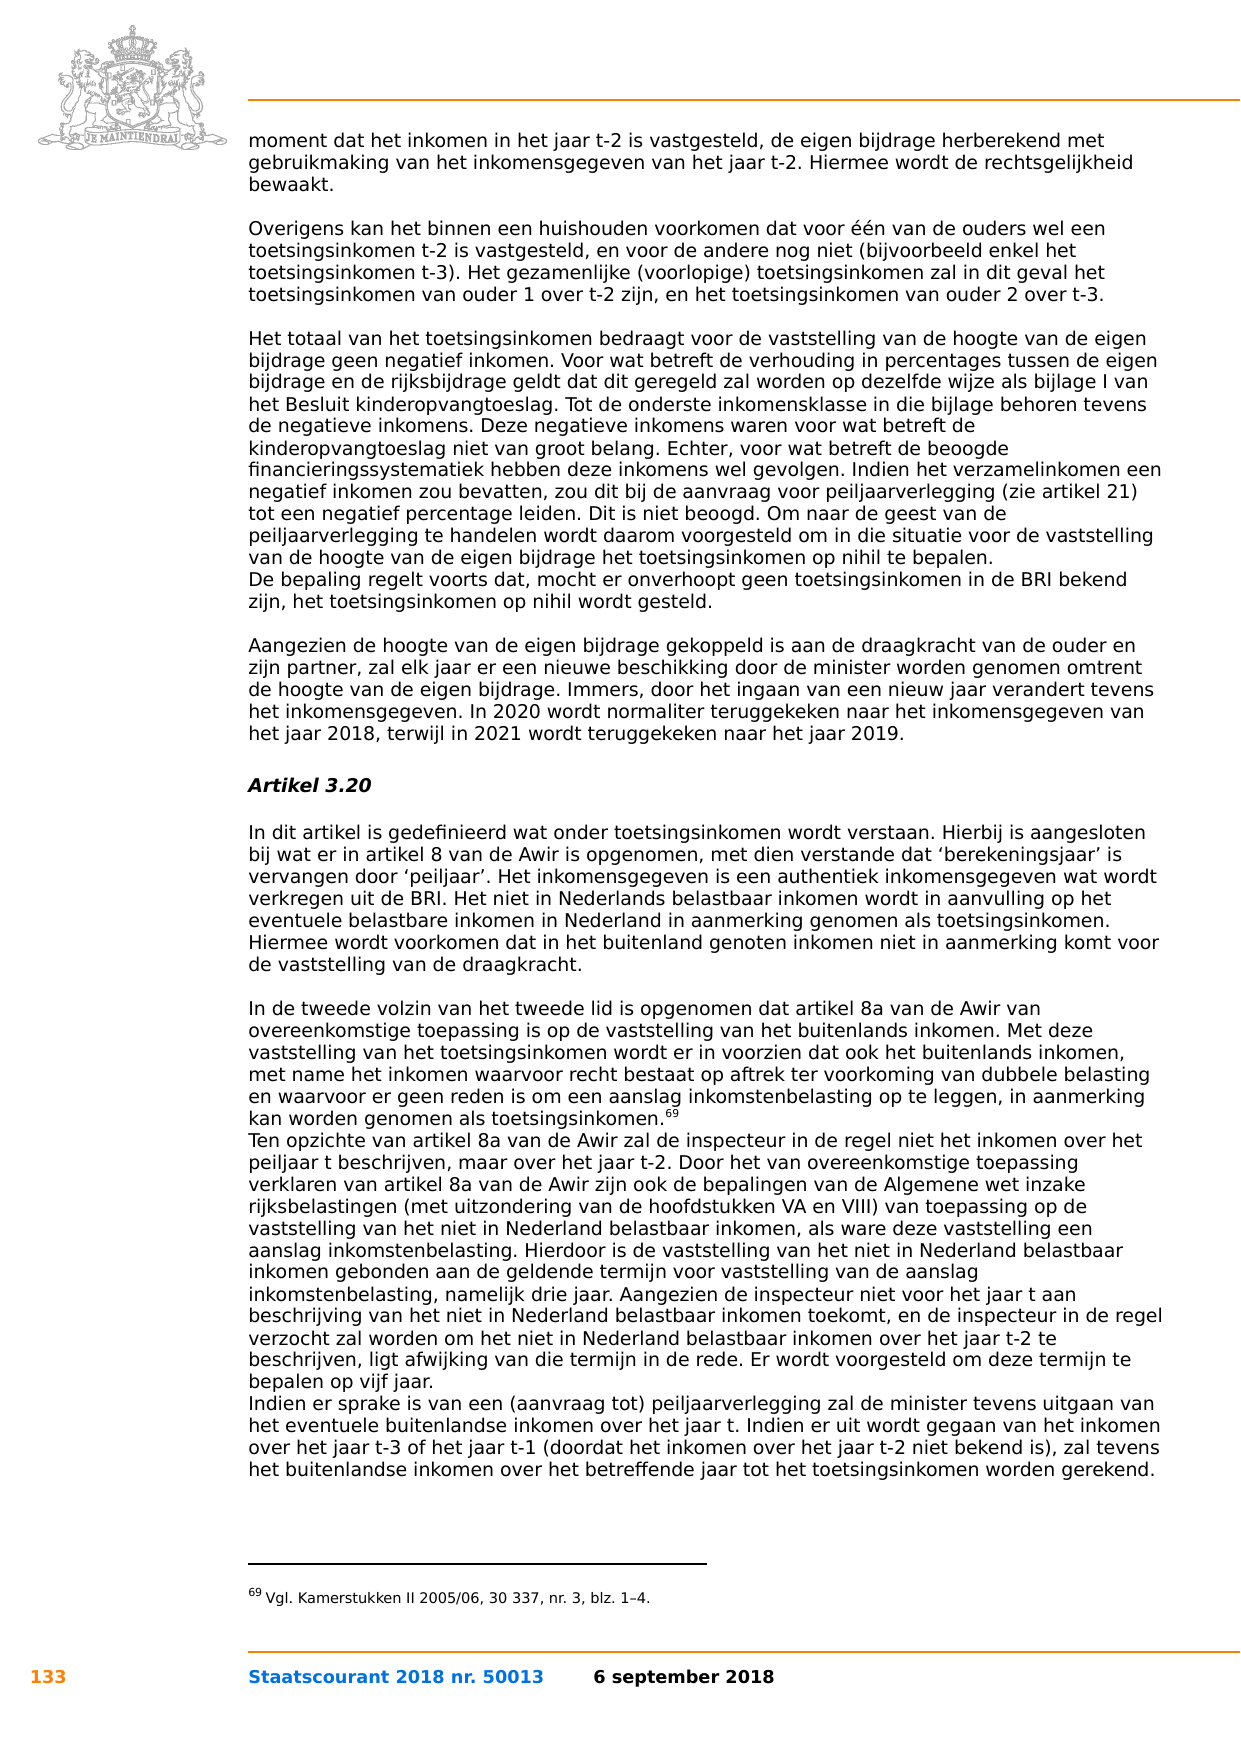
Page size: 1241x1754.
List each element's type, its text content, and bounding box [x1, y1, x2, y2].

text De bepaling regelt voorts dat, mocht er onverhoopt geen toetsingsinkomen in de BRI bekend zijn, het toetsingsinkomen op nihil wordt gesteld. [248, 569, 1163, 613]
text Het totaal van het toetsingsinkomen bedraagt voor de vaststelling van de hoogte van de eigen bijdrage geen negatief inkomen. Voor wat betreft de verhouding in percentages tussen de eigen bijdrage en de rijksbijdrage geldt dat dit geregeld zal worden op dezelfde wijze als bijlage I van het Besluit kinderopvangtoeslag. Tot de onderste inkomensklasse in die bijlage behoren tevens de negatieve inkomens. Deze negatieve inkomens waren voor wat betreft de kinderopvangtoeslag niet van groot belang. Echter, voor wat betreft de beoogde financieringssystematiek hebben deze inkomens wel gevolgen. Indien het verzamelinkomen een negatief inkomen zou bevatten, zou dit bij de aanvraag voor peiljaarverlegging (zie artikel 21) tot een negatief percentage leiden. Dit is niet beoogd. Om naar de geest van de peiljaarverlegging te handelen wordt daarom voorgesteld om in die situatie voor de vaststelling van de hoogte van de eigen bijdrage het toetsingsinkomen op nihil te bepalen. [248, 327, 1163, 569]
text Ten opzichte van artikel 8a van de Awir zal de inspecteur in de regel niet het inkomen over het peiljaar t beschrijven, maar over het jaar t-2. Door het van overeenkomstige toepassing verklaren van artikel 8a van de Awir zijn ook de bepalingen van de Algemene wet inzake rijksbelastingen (met uitzondering van de hoofdstukken VA en VIII) van toepassing op de vaststelling van het niet in Nederland belastbaar inkomen, als ware deze vaststelling een aanslag inkomstenbelasting. Hierdoor is de vaststelling van het niet in Nederland belastbaar inkomen gebonden aan de geldende termijn voor vaststelling van de aanslag inkomstenbelasting, namelijk drie jaar. Aangezien de inspecteur niet voor het jaar t aan beschrijving van het niet in Nederland belastbaar inkomen toekomt, en de inspecteur in de regel verzocht zal worden om het niet in Nederland belastbaar inkomen over het jaar t-2 te beschrijven, ligt afwijking van die termijn in de rede. Er wordt voorgesteld om deze termijn te bepalen op vijf jaar. [248, 1129, 1163, 1393]
text moment dat het inkomen in het jaar t-2 is vastgesteld, de eigen bijdrage herberekend met gebruikmaking van het inkomensgegeven van het jaar t-2. Hiermee wordt de rechtsgelijkheid bewaakt. [248, 130, 1163, 196]
text Indien er sprake is van een (aanvraag tot) peiljaarverlegging zal de minister tevens uitgaan van het eventuele buitenlandse inkomen over het jaar t. Indien er uit wordt gegaan van het inkomen over het jaar t-3 of het jaar t-1 (doordat het inkomen over het jaar t-2 niet bekend is), zal tevens het buitenlandse inkomen over het betreffende jaar tot het toetsingsinkomen worden gerekend. [248, 1393, 1163, 1481]
text Vgl. Kamerstukken II 2005/06, 30 337, nr. 3, blz. 1–4. [248, 1586, 1163, 1608]
picture [38, 25, 227, 150]
text In de tweede volzin van het tweede lid is opgenomen dat artikel 8a van de Awir van overeenkomstige toepassing is op de vaststelling van het buitenlands inkomen. Met deze vaststelling van het toetsingsinkomen wordt er in voorzien dat ook het buitenlands inkomen, met name het inkomen waarvoor recht bestaat op aftrek ter voorkoming van dubbele belasting en waarvoor er geen reden is om een aanslag inkomstenbelasting op te leggen, in aanmerking kan worden genomen als toetsingsinkomen. [248, 998, 1163, 1129]
text In dit artikel is gedefinieerd wat onder toetsingsinkomen wordt verstaan. Hierbij is aangesloten bij wat er in artikel 8 van de Awir is opgenomen, met dien verstande dat ‘berekeningsjaar’ is vervangen door ‘peiljaar’. Het inkomensgegeven is een authentiek inkomensgegeven wat wordt verkregen uit de BRI. Het niet in Nederlands belastbaar inkomen wordt in aanvulling op het eventuele belastbare inkomen in Nederland in aanmerking genomen als toetsingsinkomen. Hiermee wordt voorkomen dat in het buitenland genoten inkomen niet in aanmerking komt voor de vaststelling van de draagkracht. [248, 822, 1163, 976]
text Overigens kan het binnen een huishouden voorkomen dat voor één van de ouders wel een toetsingsinkomen t-2 is vastgesteld, en voor de andere nog niet (bijvoorbeeld enkel het toetsingsinkomen t-3). Het gezamenlijke (voorlopige) toetsingsinkomen zal in dit geval het toetsingsinkomen van ouder 1 over t-2 zijn, en het toetsingsinkomen van ouder 2 over t-3. [248, 218, 1163, 306]
subtitle Artikel 3.20 [248, 775, 1163, 797]
text Aangezien de hoogte van de eigen bijdrage gekoppeld is aan de draagkracht van de ouder en zijn partner, zal elk jaar er een nieuwe beschikking door de minister worden genomen omtrent de hoogte van de eigen bijdrage. Immers, door het ingaan van een nieuw jaar verandert tevens het inkomensgegeven. In 2020 wordt normaliter teruggekeken naar het inkomensgegeven van het jaar 2018, terwijl in 2021 wordt teruggekeken naar het jaar 2019. [248, 635, 1163, 745]
